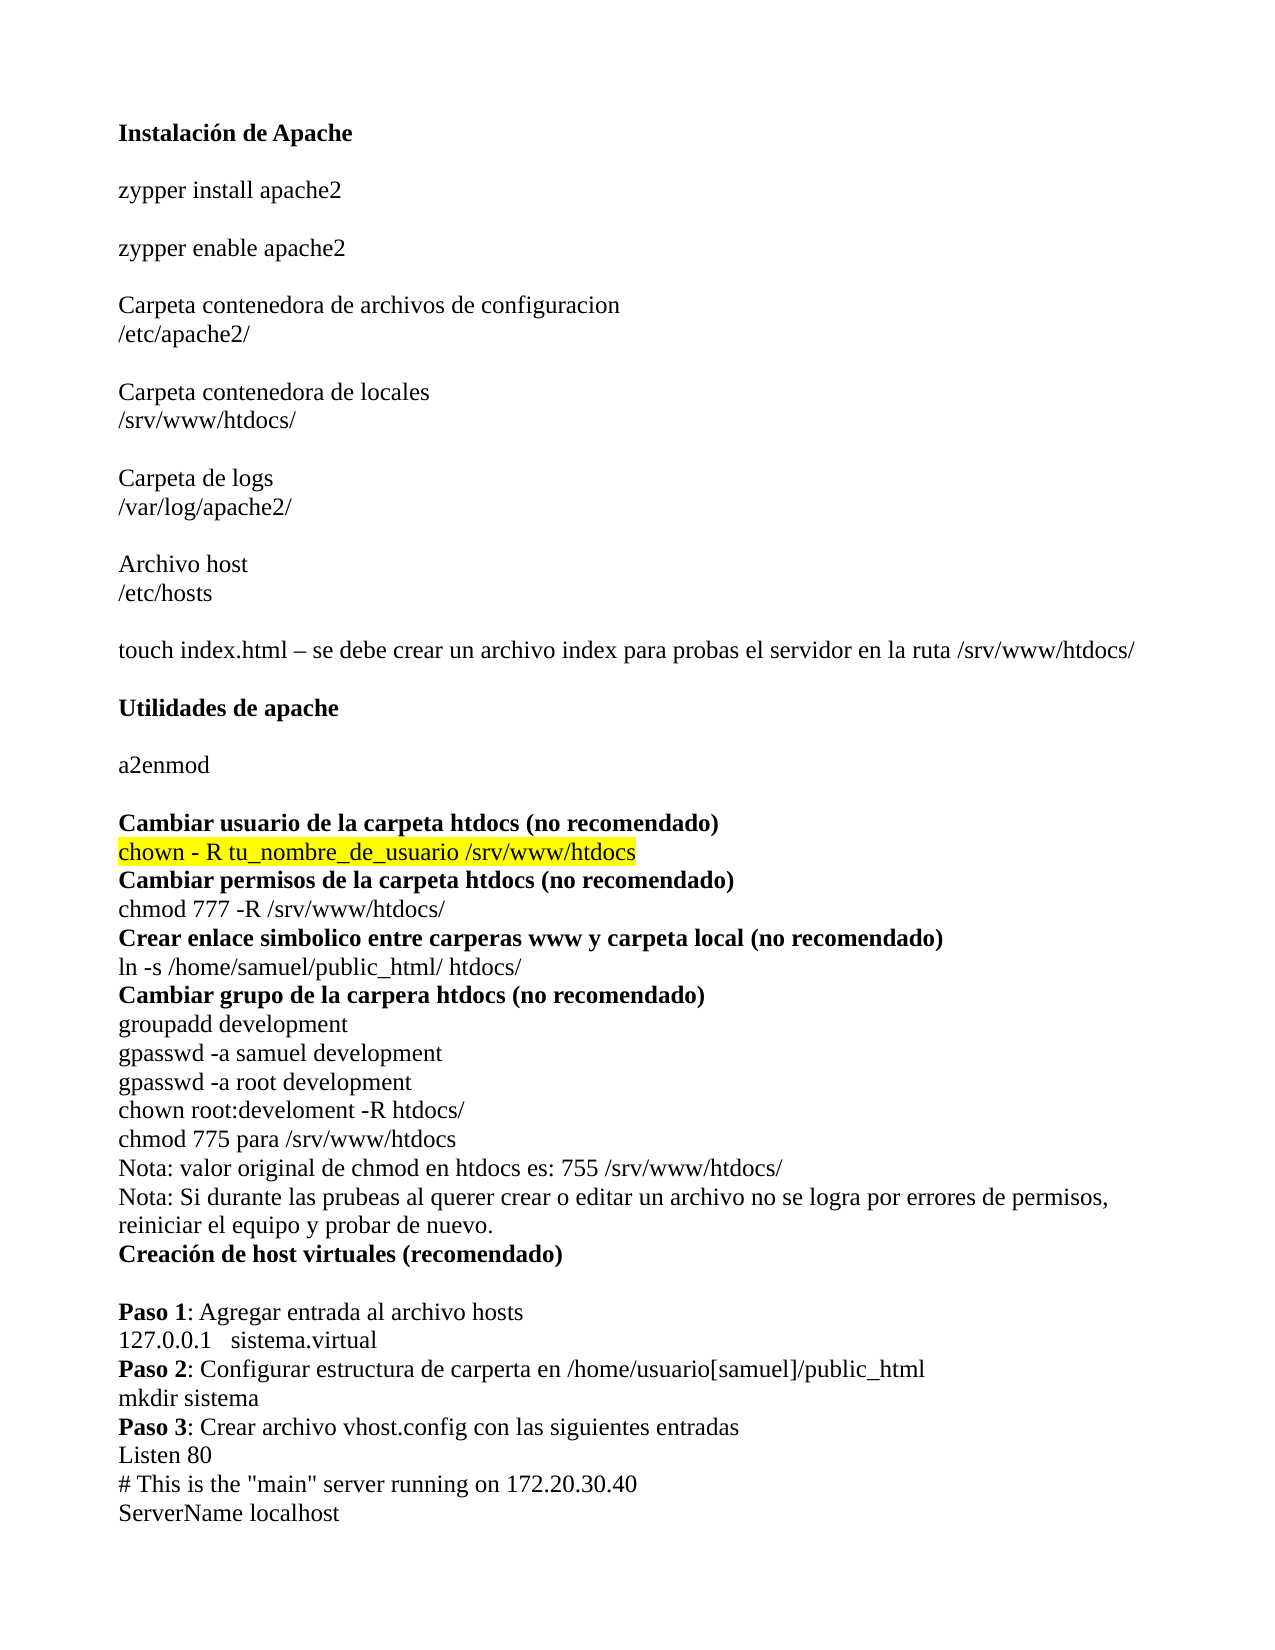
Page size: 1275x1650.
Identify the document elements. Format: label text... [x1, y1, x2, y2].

text /etc/apache2/ [118, 319, 1157, 348]
text groupadd development [118, 1009, 1157, 1038]
text Carpeta contenedora de archivos de configuracion [118, 291, 1157, 319]
text ServerName localhost [118, 1498, 1157, 1527]
text zypper enable apache2 [118, 233, 1157, 262]
text Creación de host virtuales (recomendado) [118, 1239, 1157, 1268]
text 127.0.0.1 sistema.virtual [118, 1326, 1157, 1354]
text zypper install apache2 [118, 176, 1157, 204]
text Crear enlace simbolico entre carperas www y carpeta local (no recomendado) [118, 923, 1157, 952]
text Utilidades de apache [118, 693, 1157, 722]
text gpasswd -a root development [118, 1067, 1157, 1096]
text Cambiar permisos de la carpeta htdocs (no recomendado) [118, 866, 1157, 894]
text a2enmod [118, 751, 1157, 779]
text ln -s /home/samuel/public_html/ htdocs/ [118, 952, 1157, 981]
text /var/log/apache2/ [118, 492, 1157, 521]
text gpasswd -a samuel development [118, 1038, 1157, 1067]
text chown root:develoment -R htdocs/ [118, 1096, 1157, 1124]
text Listen 80 [118, 1441, 1157, 1469]
text /etc/hosts [118, 578, 1157, 607]
text Carpeta de logs [118, 463, 1157, 492]
text chown - R tu_nombre_de_usuario /srv/www/htdocs [118, 837, 1157, 866]
text Paso 1: Agregar entrada al archivo hosts [118, 1297, 1157, 1326]
text Nota: valor original de chmod en htdocs es: 755 /srv/www/htdocs/ [118, 1153, 1157, 1182]
text Nota: Si durante las prubeas al querer crear o editar un archivo no se logra por errores de permisos, reiniciar el equipo y probar de nuevo. [118, 1182, 1157, 1239]
text chmod 777 -R /srv/www/htdocs/ [118, 894, 1157, 923]
text Cambiar grupo de la carpera htdocs (no recomendado) [118, 981, 1157, 1009]
text Carpeta contenedora de locales [118, 377, 1157, 406]
text /srv/www/htdocs/ [118, 406, 1157, 434]
text # This is the "main" server running on 172.20.30.40 [118, 1469, 1157, 1498]
text Cambiar usuario de la carpeta htdocs (no recomendado) [118, 808, 1157, 837]
text mkdir sistema [118, 1383, 1157, 1412]
text Instalación de Apache [118, 118, 1157, 147]
text chmod 775 para /srv/www/htdocs [118, 1124, 1157, 1153]
text Paso 3: Crear archivo vhost.config con las siguientes entradas [118, 1412, 1157, 1441]
text touch index.html – se debe crear un archivo index para probas el servidor en la ruta /srv/www/htdocs/ [118, 636, 1157, 664]
text Archivo host [118, 549, 1157, 578]
text Paso 2: Configurar estructura de carperta en /home/usuario[samuel]/public_html [118, 1354, 1157, 1383]
